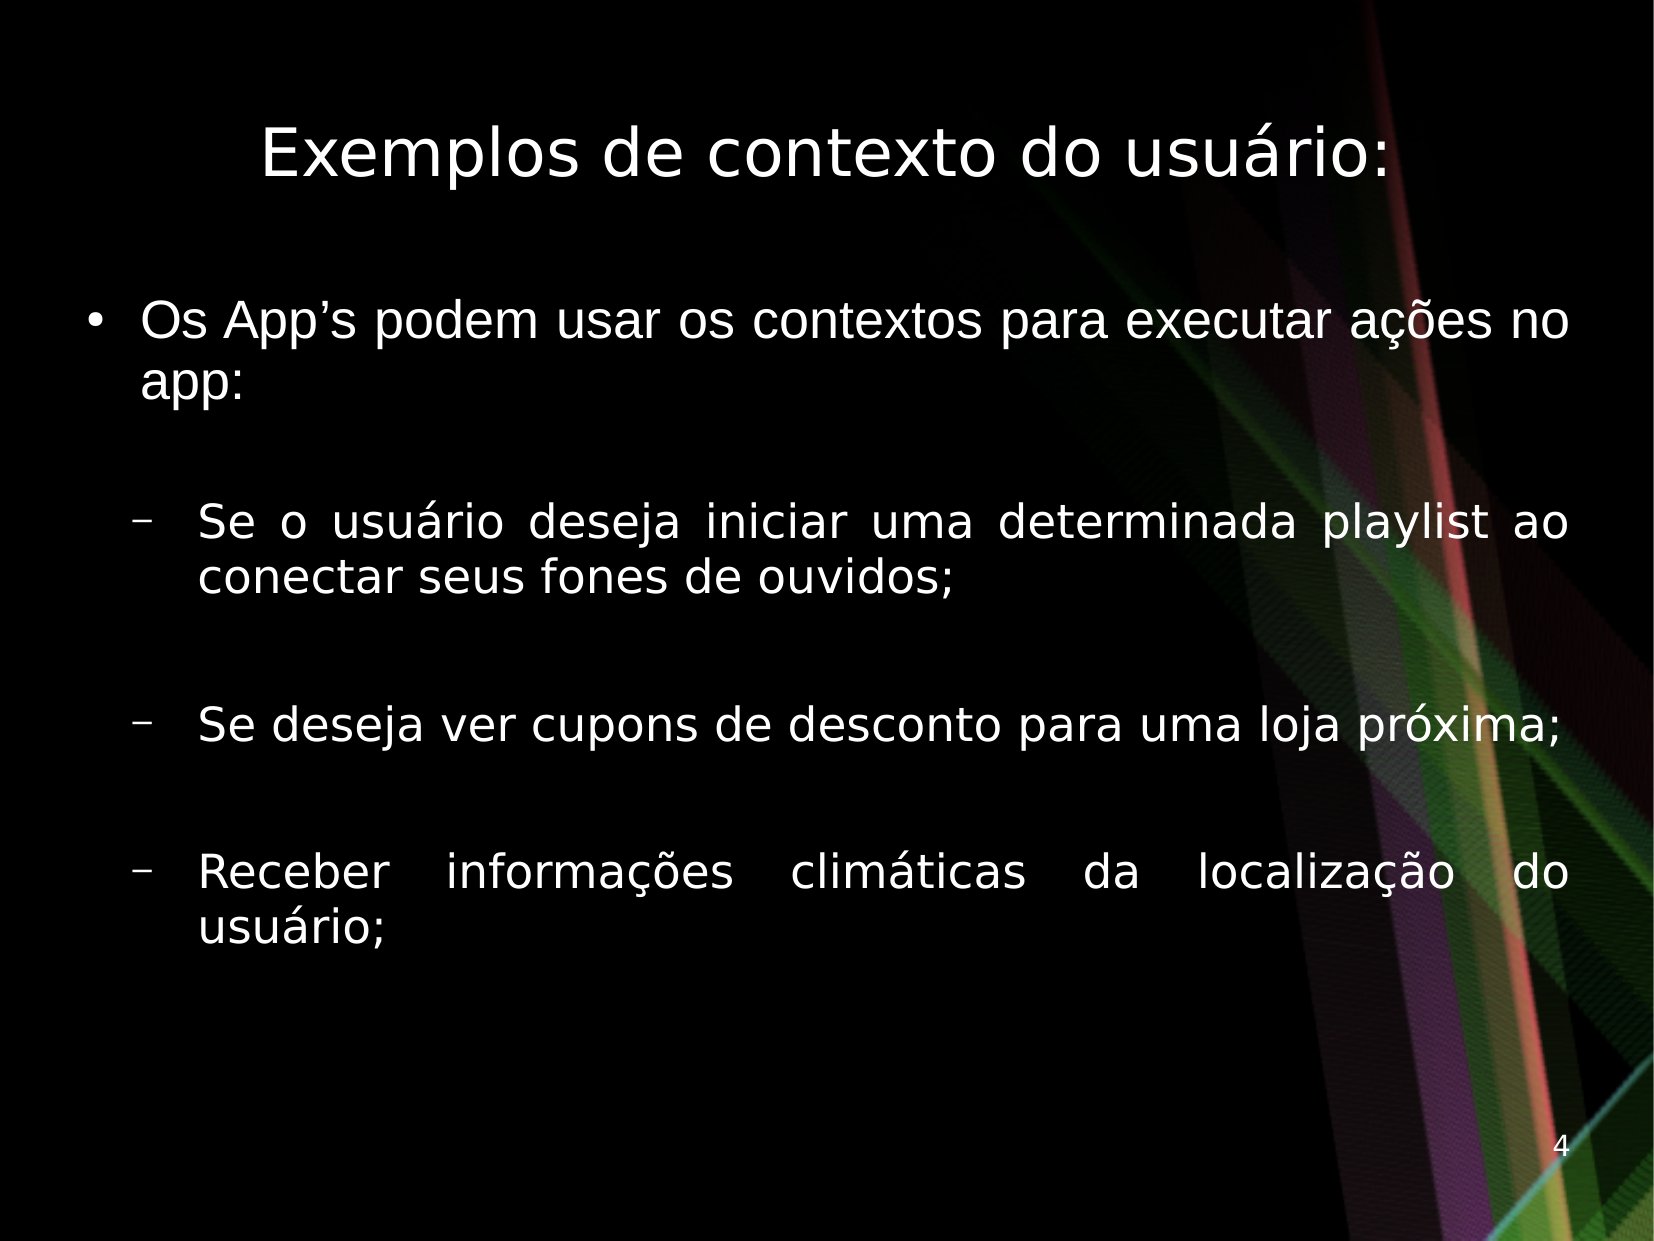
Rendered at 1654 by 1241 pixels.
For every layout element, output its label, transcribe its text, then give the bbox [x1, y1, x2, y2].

list Os App’s podem usar os contextos para executar ações no app: Se o usuário deseja iniciar uma determinada playlist ao conectar seus fones de ouvidos; Se deseja ver cupons de desconto para uma loja próxima; Receber informações climáticas da localização do usuário; [82, 290, 1571, 1010]
title Exemplos de contexto do usuário: [82, 49, 1571, 257]
picture [0, 0, 1654, 1241]
